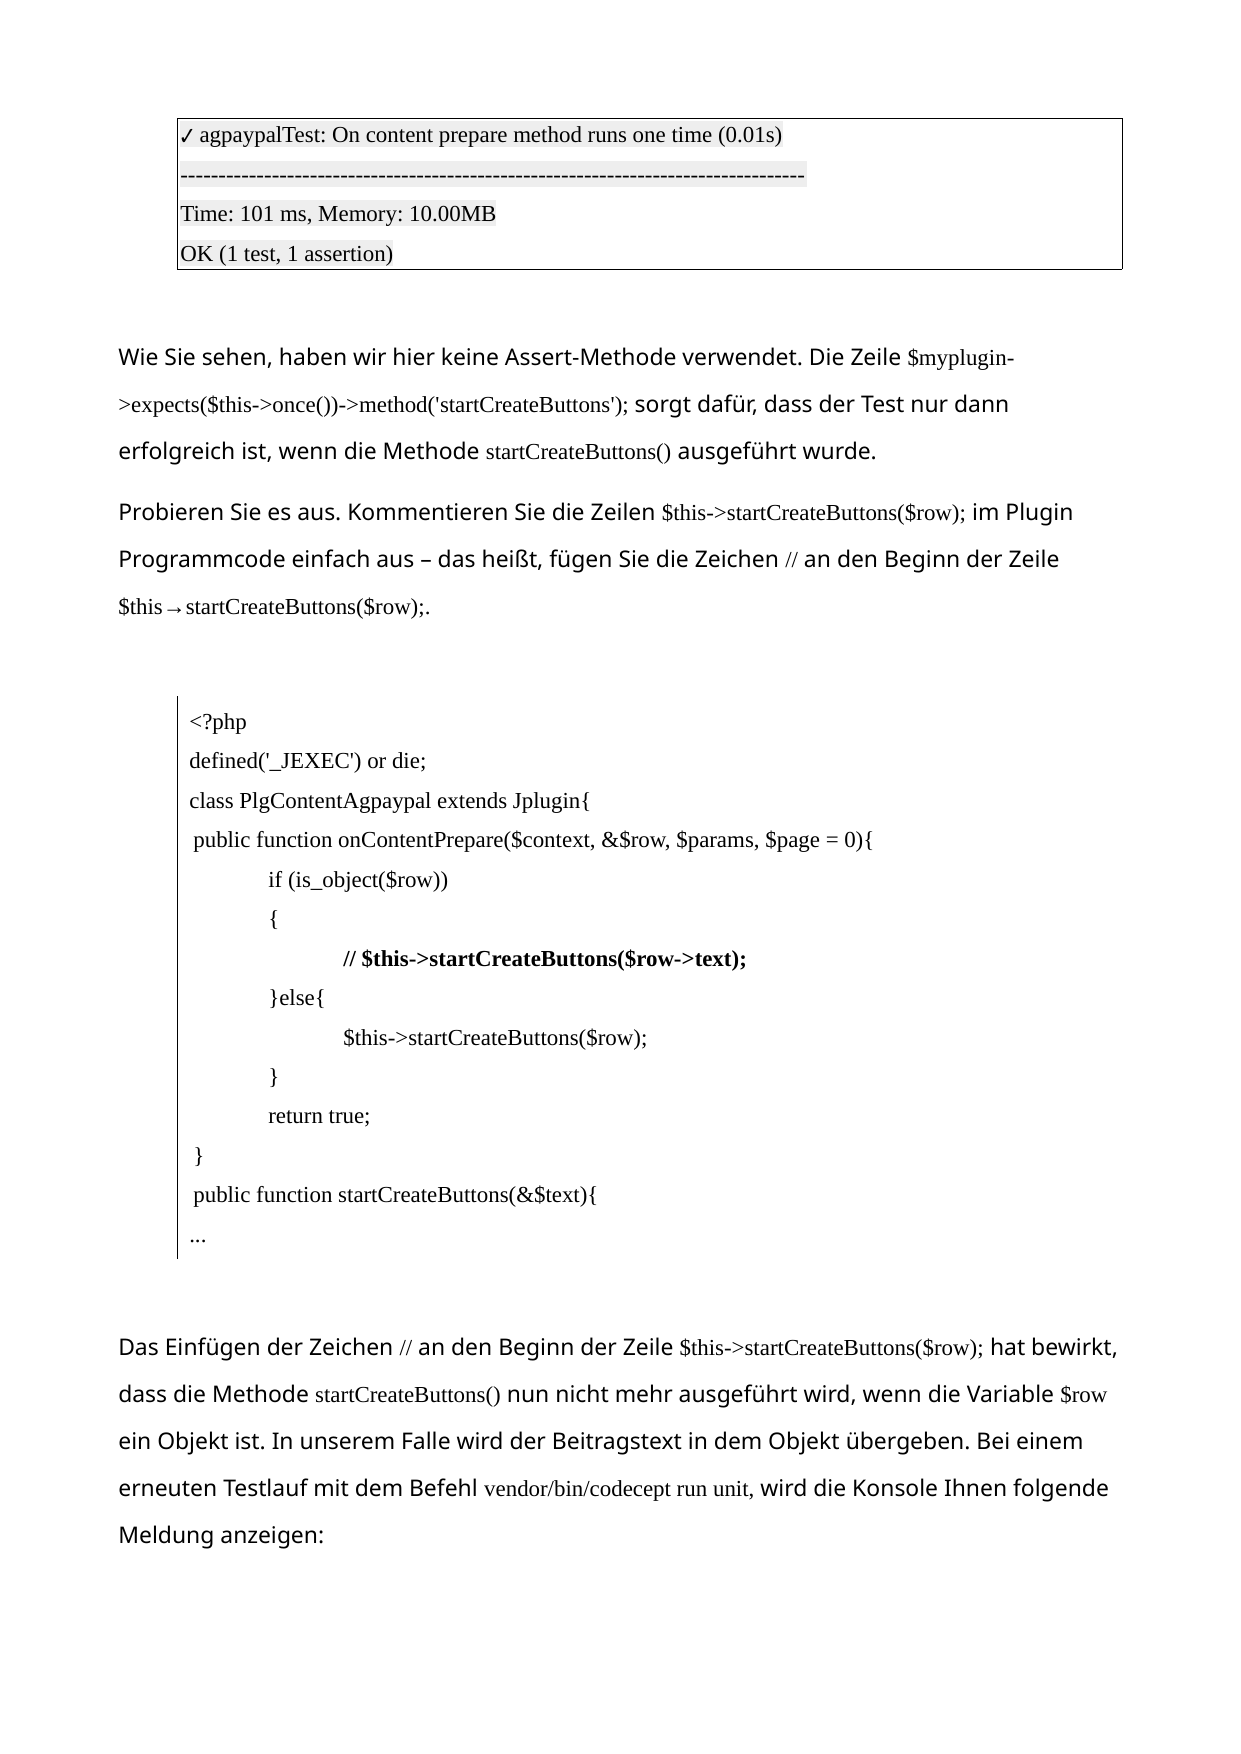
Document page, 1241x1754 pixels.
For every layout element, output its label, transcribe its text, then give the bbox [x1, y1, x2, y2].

text Wie Sie sehen, haben wir hier keine Assert-Methode verwendet. Die Zeile $myplugin->expects($this->once())->method('startCreateButtons'); sorgt dafür, dass der Test nur dann erfolgreich ist, wenn die Methode startCreateButtons() ausgeführt wurde. [118, 341, 1122, 466]
text Das Einfügen der Zeichen // an den Beginn der Zeile $this->startCreateButtons($row); hat bewirkt, dass die Methode startCreateButtons() nun nicht mehr ausgeführt wird, wenn die Variable $row ein Objekt ist. In unserem Falle wird der Beitragstext in dem Objekt übergeben. Bei einem erneuten Testlauf mit dem Befehl vendor/bin/codecept run unit, wird die Konsole Ihnen folgende Meldung anzeigen: [118, 1331, 1122, 1550]
text Probieren Sie es aus. Kommentieren Sie die Zeilen $this->startCreateButtons($row); im Plugin Programmcode einfach aus – das heißt, fügen Sie die Zeichen // an den Beginn der Zeile $this→startCreateButtons($row);. [118, 496, 1122, 621]
text <?php defined('_JEXEC') or die; class PlgContentAgpaypal extends Jplugin{ public function onContentPrepare($context, &$row, $params, $page = 0){ if (is_object($row)) { // $this->startCreateButtons($row->text); }else{ $this->startCreateButtons($row); } return true; } public function startCreateButtons(&$text){ ... [178, 696, 1122, 1259]
text ------------------------------------------------------------------- ✔ agpaypalTest: On content prepare method runs one time (0.01s) ---------------------------------------------------------------------------------- Time: 101 ms, Memory: 10.00MB OK (1 test, 1 assertion) [178, 119, 1122, 269]
